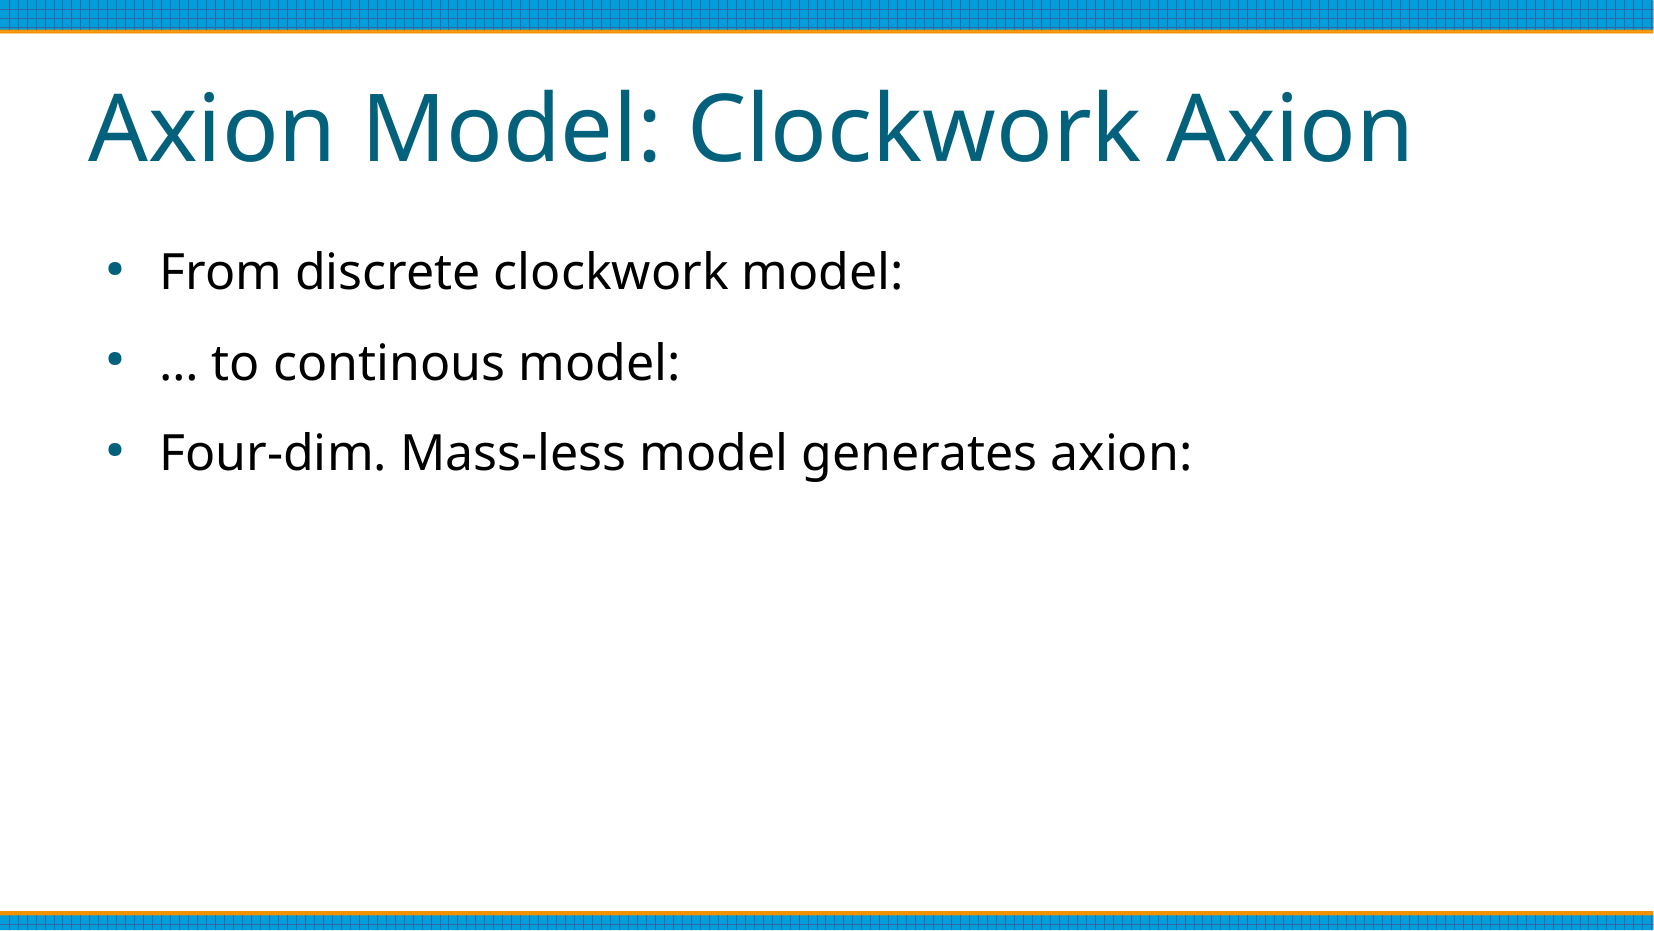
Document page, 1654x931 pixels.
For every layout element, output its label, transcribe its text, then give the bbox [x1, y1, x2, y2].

list From discrete clockwork model: … to continous model: Four-dim. Mass-less model generates axion: [88, 236, 1565, 901]
title Axion Model: Clockwork Axion [88, 44, 1565, 207]
